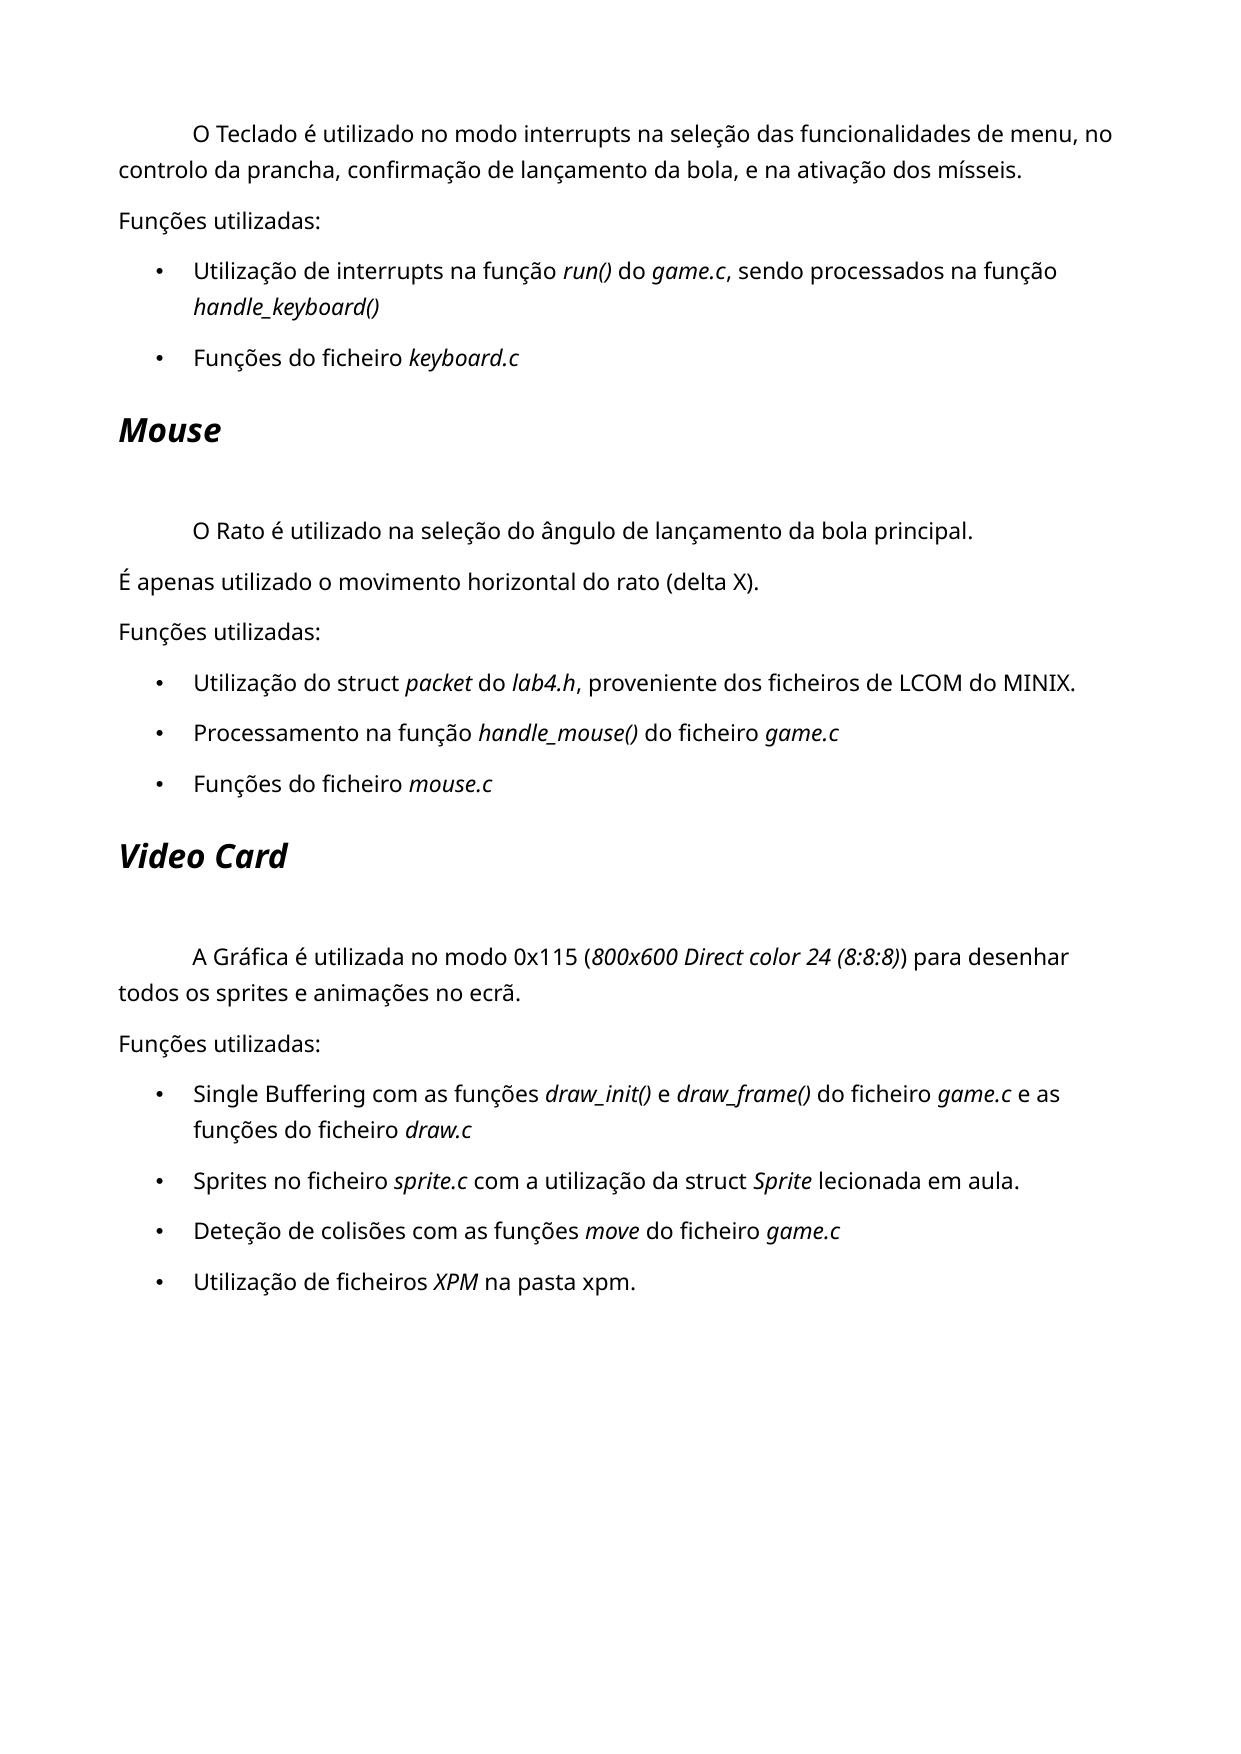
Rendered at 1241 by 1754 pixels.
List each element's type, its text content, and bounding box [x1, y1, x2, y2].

text A Gráfica é utilizada no modo 0x115 (800x600 Direct color 24 (8:8:8)) para desenhar todos os sprites e animações no ecrã. [118, 941, 1122, 1008]
list Utilização de ficheiros XPM na pasta xpm. [156, 1266, 1122, 1297]
text Funções utilizadas: [118, 1028, 1122, 1059]
list Funções do ficheiro mouse.c [156, 768, 1122, 799]
list Utilização do struct packet do lab4.h, proveniente dos ficheiros de LCOM do MINIX. [156, 667, 1122, 698]
list Single Buffering com as funções draw_init() e draw_frame() do ficheiro game.c e as funções do ficheiro draw.c [156, 1078, 1122, 1145]
list Funções do ficheiro keyboard.c [156, 342, 1122, 373]
subtitle Video Card [118, 833, 1122, 878]
text O Teclado é utilizado no modo interrupts na seleção das funcionalidades de menu, no controlo da prancha, confirmação de lançamento da bola, e na ativação dos mísseis. [118, 118, 1122, 185]
text O Rato é utilizado na seleção do ângulo de lançamento da bola principal. [118, 515, 1122, 546]
text É apenas utilizado o movimento horizontal do rato (delta X). [118, 566, 1122, 597]
list Deteção de colisões com as funções move do ficheiro game.c [156, 1215, 1122, 1246]
text Funções utilizadas: [118, 616, 1122, 647]
list Processamento na função handle_mouse() do ficheiro game.c [156, 717, 1122, 748]
text Funções utilizadas: [118, 204, 1122, 236]
subtitle Mouse [118, 407, 1122, 452]
list Utilização de interrupts na função run() do game.c, sendo processados na função handle_keyboard() [156, 255, 1122, 322]
list Sprites no ficheiro sprite.c com a utilização da struct Sprite lecionada em aula. [156, 1165, 1122, 1196]
